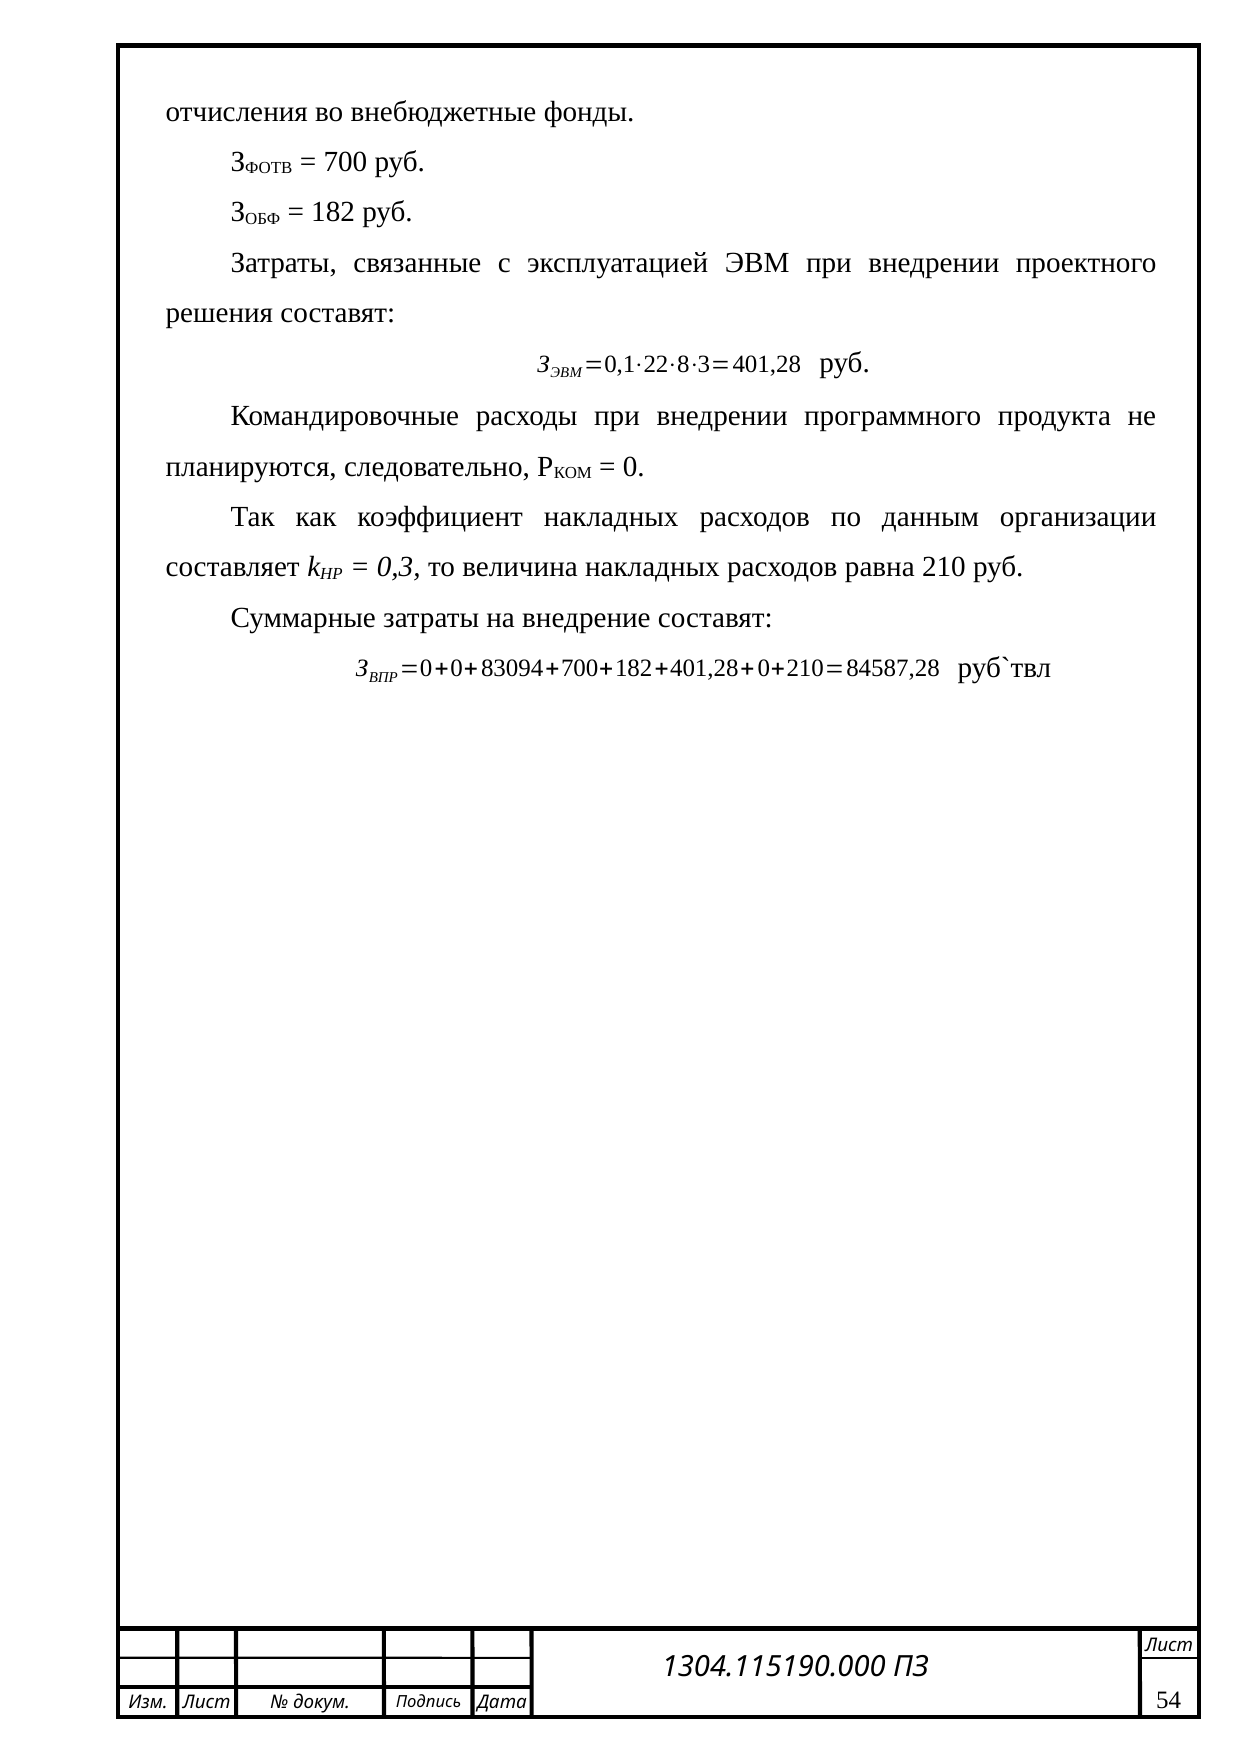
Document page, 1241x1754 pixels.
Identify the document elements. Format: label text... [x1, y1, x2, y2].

text Так как коэффициент накладных расходов по данным организации составляет kНР = 0,3, то величина накладных расходов равна 210 руб. [165, 499, 1157, 583]
text Затраты, связанные с эксплуатацией ЭВМ при внедрении проектного решения составят: [165, 245, 1157, 328]
text руб. [165, 345, 1157, 382]
text Командировочные расходы при внедрении программного продукта не планируются, следовательно, РКОМ = 0. [165, 398, 1157, 482]
text руб`твл [165, 650, 1157, 686]
text отчисления во внебюджетные фонды. [165, 94, 1157, 127]
text ЗФОТВ = 700 руб. [165, 144, 1157, 178]
text ЗОБФ = 182 руб. [165, 194, 1157, 228]
text Суммарные затраты на внедрение составят: [165, 600, 1157, 633]
